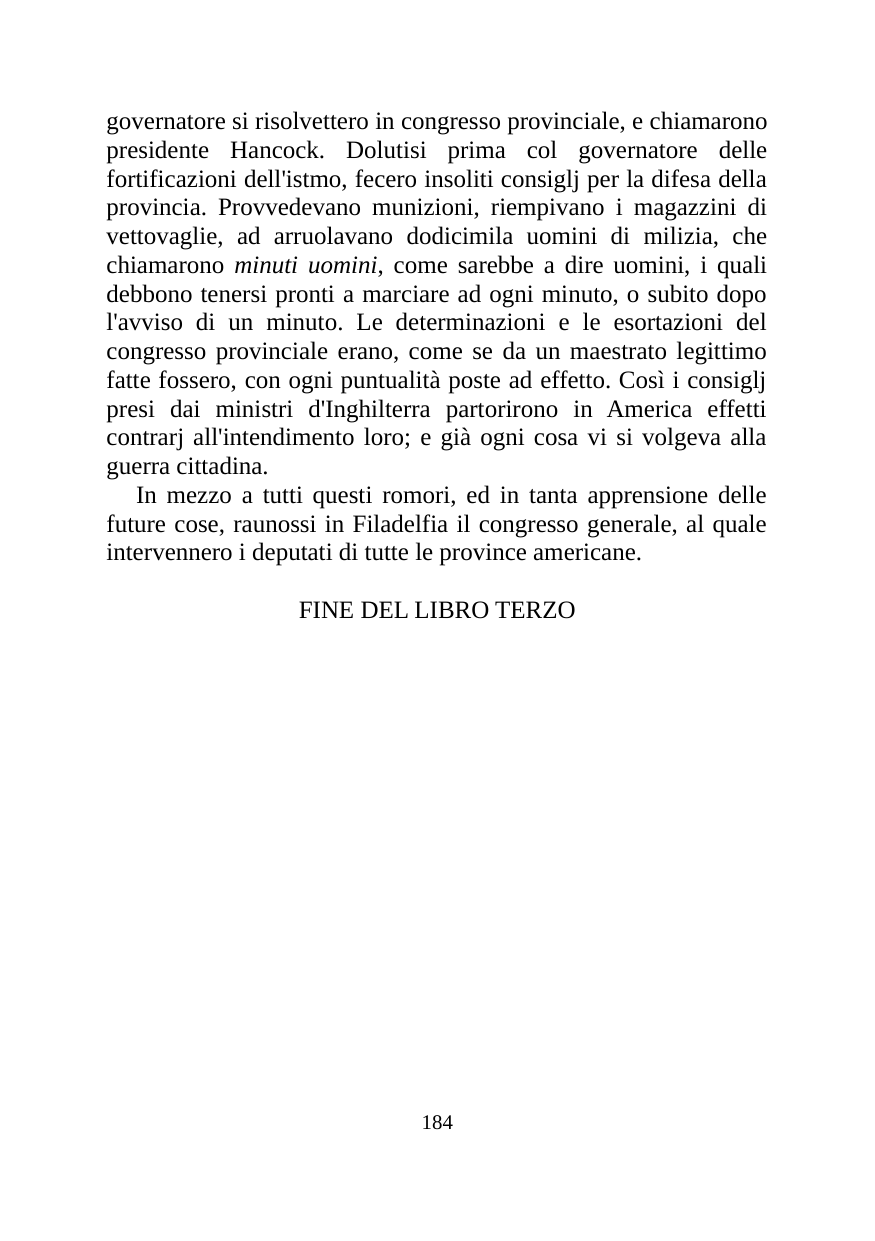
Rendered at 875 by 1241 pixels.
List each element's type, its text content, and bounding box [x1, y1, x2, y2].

text In mezzo a tutti questi romori, ed in tanta apprensione delle future cose, raunossi in Filadelfia il congresso generale, al quale intervennero i deputati di tutte le province americane. [106, 480, 768, 566]
text governatore si risolvettero in congresso provinciale, e chiamarono presidente Hancock. Dolutisi prima col governatore delle fortificazioni dell'istmo, fecero insoliti consiglj per la difesa della provincia. Provvedevano munizioni, riempivano i magazzini di vettovaglie, ad arruolavano dodicimila uomini di milizia, che chiamarono minuti uomini, come sarebbe a dire uomini, i quali debbono tenersi pronti a marciare ad ogni minuto, o subito dopo l'avviso di un minuto. Le determinazioni e le esortazioni del congresso provinciale erano, come se da un maestrato legittimo fatte fossero, con ogni puntualità poste ad effetto. Così i consiglj presi dai ministri d'Inghilterra partorirono in America effetti contrarj all'intendimento loro; e già ogni cosa vi si volgeva alla guerra cittadina. [106, 106, 768, 480]
text FINE DEL LIBRO TERZO [106, 595, 768, 624]
